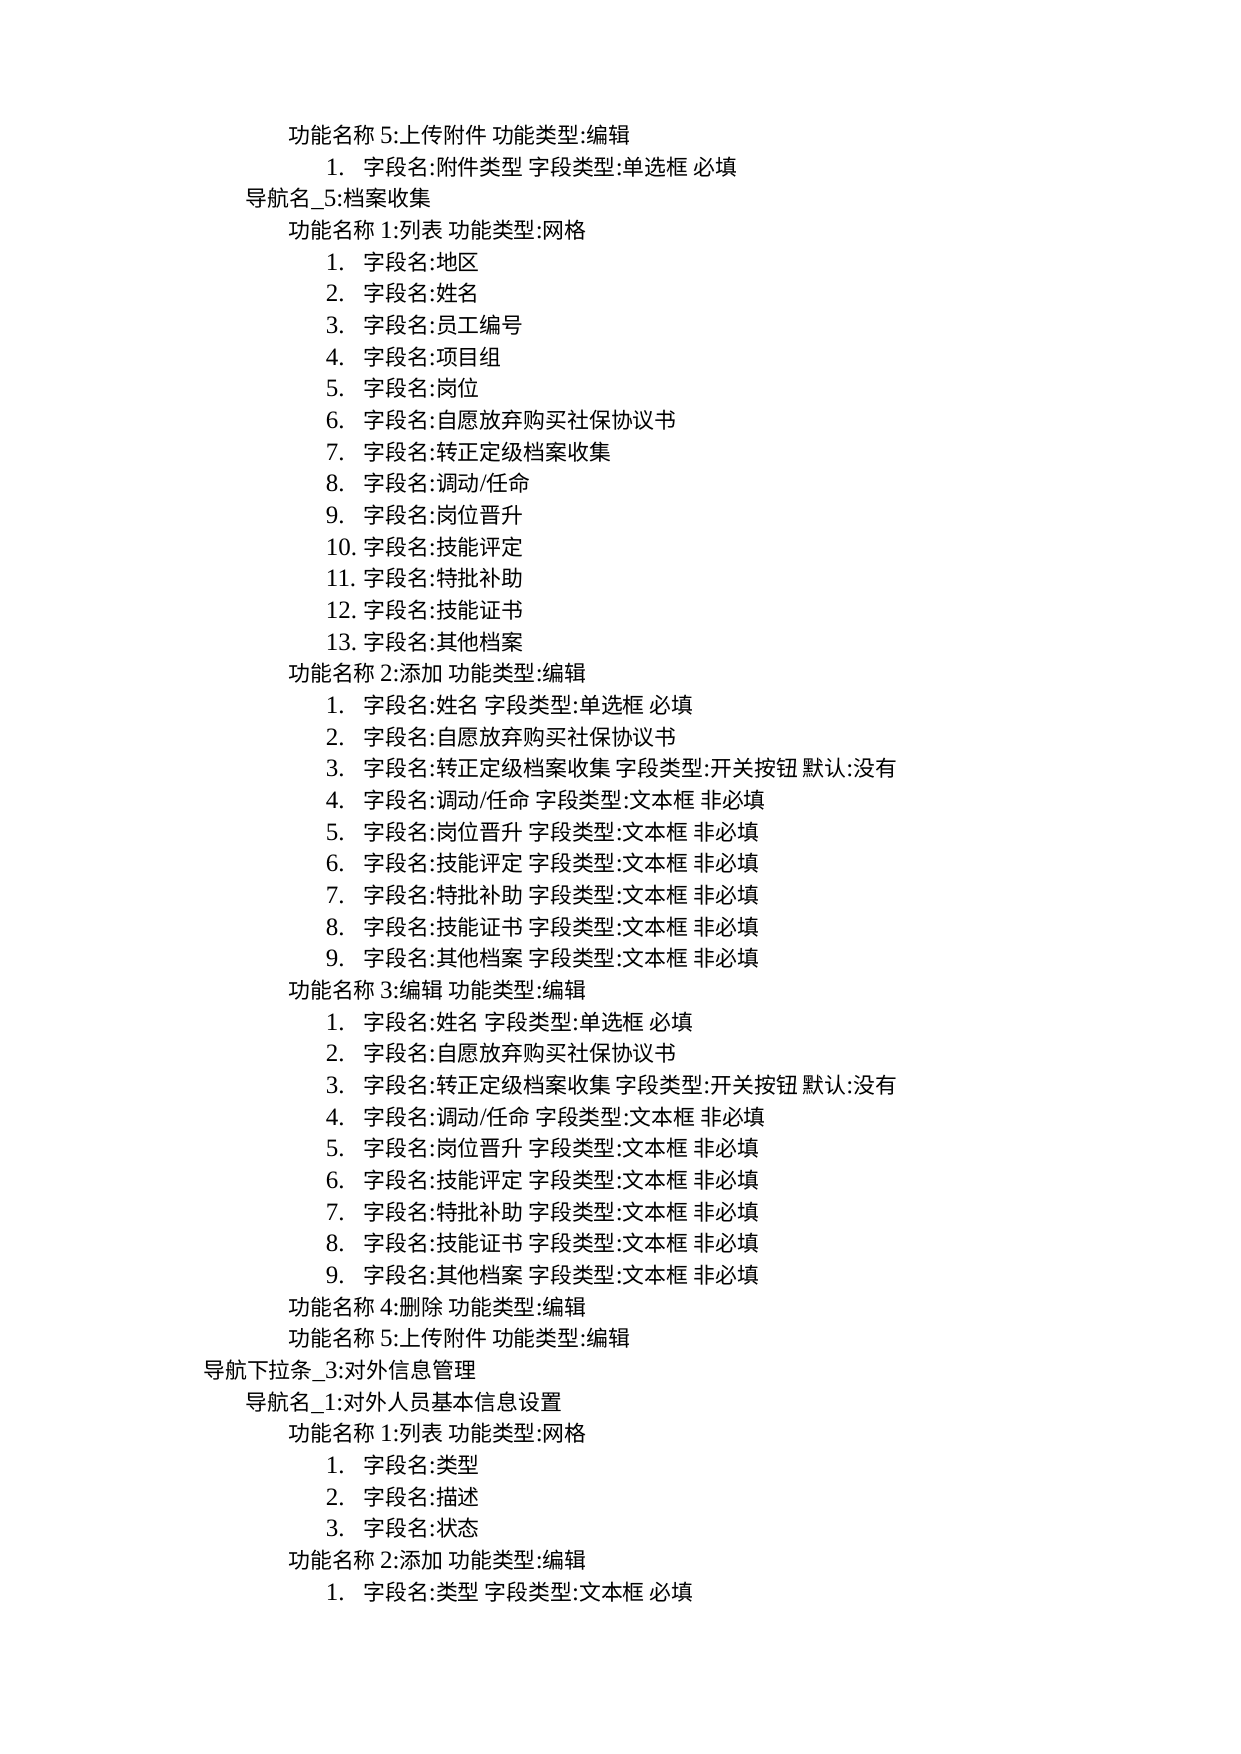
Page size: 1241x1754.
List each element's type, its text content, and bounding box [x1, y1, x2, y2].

text 功能名称4:删除 功能类型:编辑 [118, 1290, 1122, 1321]
list 字段名:特批补助 字段类型:文本框 非必填 [326, 1195, 1122, 1226]
text 功能名称1:列表 功能类型:网格 [118, 213, 1122, 245]
text 功能名称3:编辑 功能类型:编辑 [118, 973, 1122, 1005]
list 字段名:技能评定 字段类型:文本框 非必填 [326, 1163, 1122, 1195]
list 字段名:其他档案 [326, 625, 1122, 656]
text 导航名_5:档案收集 [118, 181, 1122, 213]
list 字段名:附件类型 字段类型:单选框 必填 [326, 150, 1122, 181]
list 字段名:转正定级档案收集 字段类型:开关按钮 默认:没有 [326, 751, 1122, 783]
list 字段名:技能证书 字段类型:文本框 非必填 [326, 910, 1122, 941]
list 字段名:自愿放弃购买社保协议书 [326, 720, 1122, 751]
text 导航名_1:对外人员基本信息设置 [118, 1385, 1122, 1416]
list 字段名:项目组 [326, 340, 1122, 371]
list 字段名:姓名 [326, 276, 1122, 308]
list 字段名:技能证书 [326, 593, 1122, 625]
list 字段名:特批补助 字段类型:文本框 非必填 [326, 878, 1122, 910]
list 字段名:岗位晋升 [326, 498, 1122, 530]
text 功能名称5:上传附件 功能类型:编辑 [118, 1321, 1122, 1353]
list 字段名:调动/任命 字段类型:文本框 非必填 [326, 783, 1122, 815]
list 字段名:员工编号 [326, 308, 1122, 340]
list 字段名:调动/任命 字段类型:文本框 非必填 [326, 1100, 1122, 1131]
list 字段名:特批补助 [326, 561, 1122, 593]
list 字段名:描述 [326, 1480, 1122, 1511]
list 字段名:技能评定 [326, 530, 1122, 561]
list 字段名:类型 字段类型:文本框 必填 [326, 1575, 1122, 1606]
list 字段名:自愿放弃购买社保协议书 [326, 1036, 1122, 1068]
list 字段名:类型 [326, 1448, 1122, 1480]
text 功能名称5:上传附件 功能类型:编辑 [118, 118, 1122, 150]
list 字段名:其他档案 字段类型:文本框 非必填 [326, 1258, 1122, 1290]
list 字段名:自愿放弃购买社保协议书 [326, 403, 1122, 435]
text 功能名称1:列表 功能类型:网格 [118, 1416, 1122, 1448]
list 字段名:状态 [326, 1511, 1122, 1543]
list 字段名:其他档案 字段类型:文本框 非必填 [326, 941, 1122, 973]
list 字段名:转正定级档案收集 字段类型:开关按钮 默认:没有 [326, 1068, 1122, 1100]
list 字段名:岗位晋升 字段类型:文本框 非必填 [326, 1131, 1122, 1163]
list 字段名:岗位晋升 字段类型:文本框 非必填 [326, 815, 1122, 846]
list 字段名:岗位 [326, 371, 1122, 403]
list 字段名:技能评定 字段类型:文本框 非必填 [326, 846, 1122, 878]
text 导航下拉条_3:对外信息管理 [118, 1353, 1122, 1385]
list 字段名:技能证书 字段类型:文本框 非必填 [326, 1226, 1122, 1258]
text 功能名称2:添加 功能类型:编辑 [118, 656, 1122, 688]
list 字段名:调动/任命 [326, 466, 1122, 498]
list 字段名:地区 [326, 245, 1122, 276]
list 字段名:姓名 字段类型:单选框 必填 [326, 1005, 1122, 1036]
text 功能名称2:添加 功能类型:编辑 [118, 1543, 1122, 1575]
list 字段名:转正定级档案收集 [326, 435, 1122, 466]
list 字段名:姓名 字段类型:单选框 必填 [326, 688, 1122, 720]
